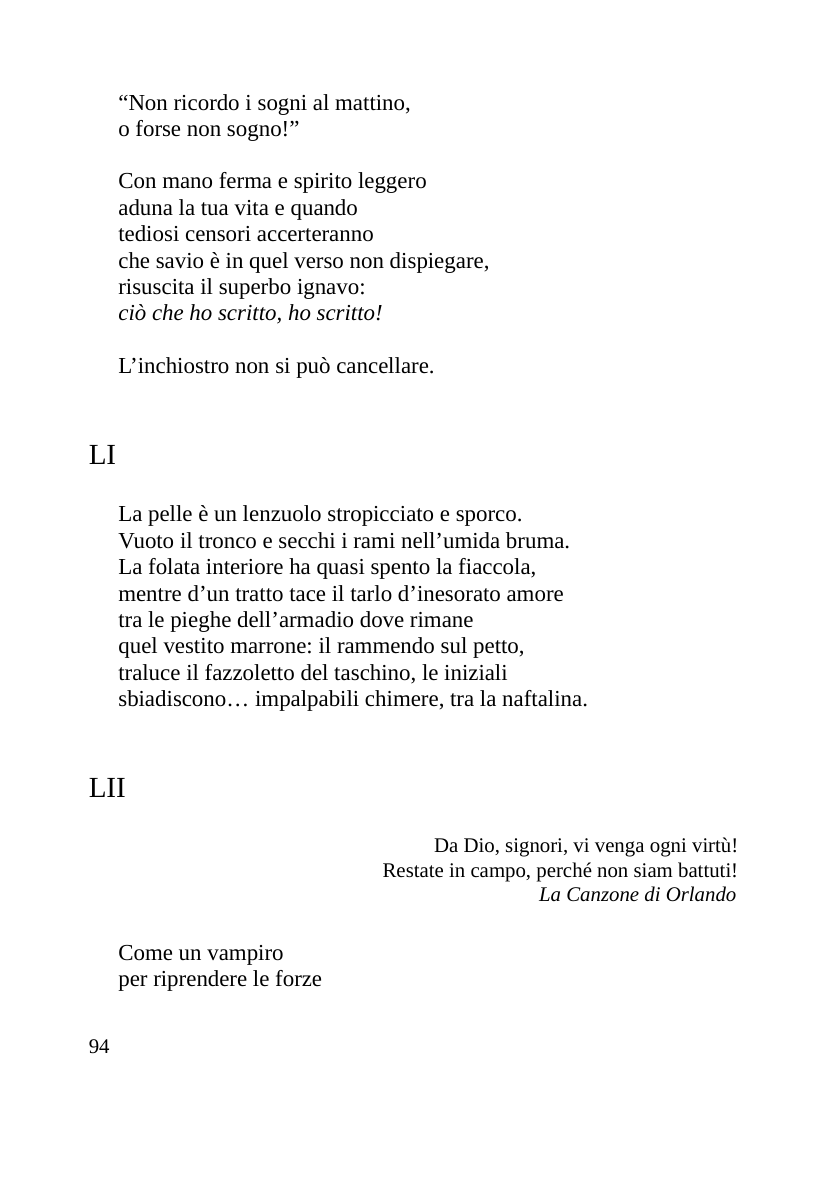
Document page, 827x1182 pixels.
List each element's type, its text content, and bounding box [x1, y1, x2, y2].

text sbiadiscono… impalpabili chimere, tra la naftalina. [88, 685, 738, 711]
text quel vestito marrone: il rammendo sul petto, [88, 632, 738, 659]
text La pelle è un lenzuolo stropicciato e sporco. [88, 501, 738, 527]
text aduna la tua vita e quando [88, 194, 738, 220]
text Vuoto il tronco e secchi i rami nell’umida bruma. [88, 527, 738, 553]
text LII [88, 770, 738, 804]
text LI [88, 437, 738, 471]
text risuscita il superbo ignavo: [88, 273, 738, 299]
text mentre d’un tratto tace il tarlo d’inesorato amore [88, 579, 738, 606]
text tra le pieghe dell’armadio dove rimane [88, 606, 738, 632]
text Come un vampiro [88, 939, 738, 966]
text ciò che ho scritto, ho scritto! [88, 299, 738, 326]
text che savio è in quel verso non dispiegare, [88, 247, 738, 273]
text La folata interiore ha quasi spento la fiaccola, [88, 553, 738, 579]
text “Non ricordo i sogni al mattino, [88, 88, 738, 115]
text per riprendere le forze [88, 966, 738, 992]
text tediosi censori accerteranno [88, 220, 738, 247]
text o forse non sogno!” [88, 115, 738, 141]
text La Canzone di Orlando [88, 882, 738, 906]
text L’inchiostro non si può cancellare. [88, 352, 738, 378]
text Da Dio, signori, vi venga ogni virtù! [88, 833, 738, 857]
text Restate in campo, perché non siam battuti! [88, 857, 738, 882]
text traluce il fazzoletto del taschino, le iniziali [88, 659, 738, 685]
text Con mano ferma e spirito leggero [88, 168, 738, 194]
